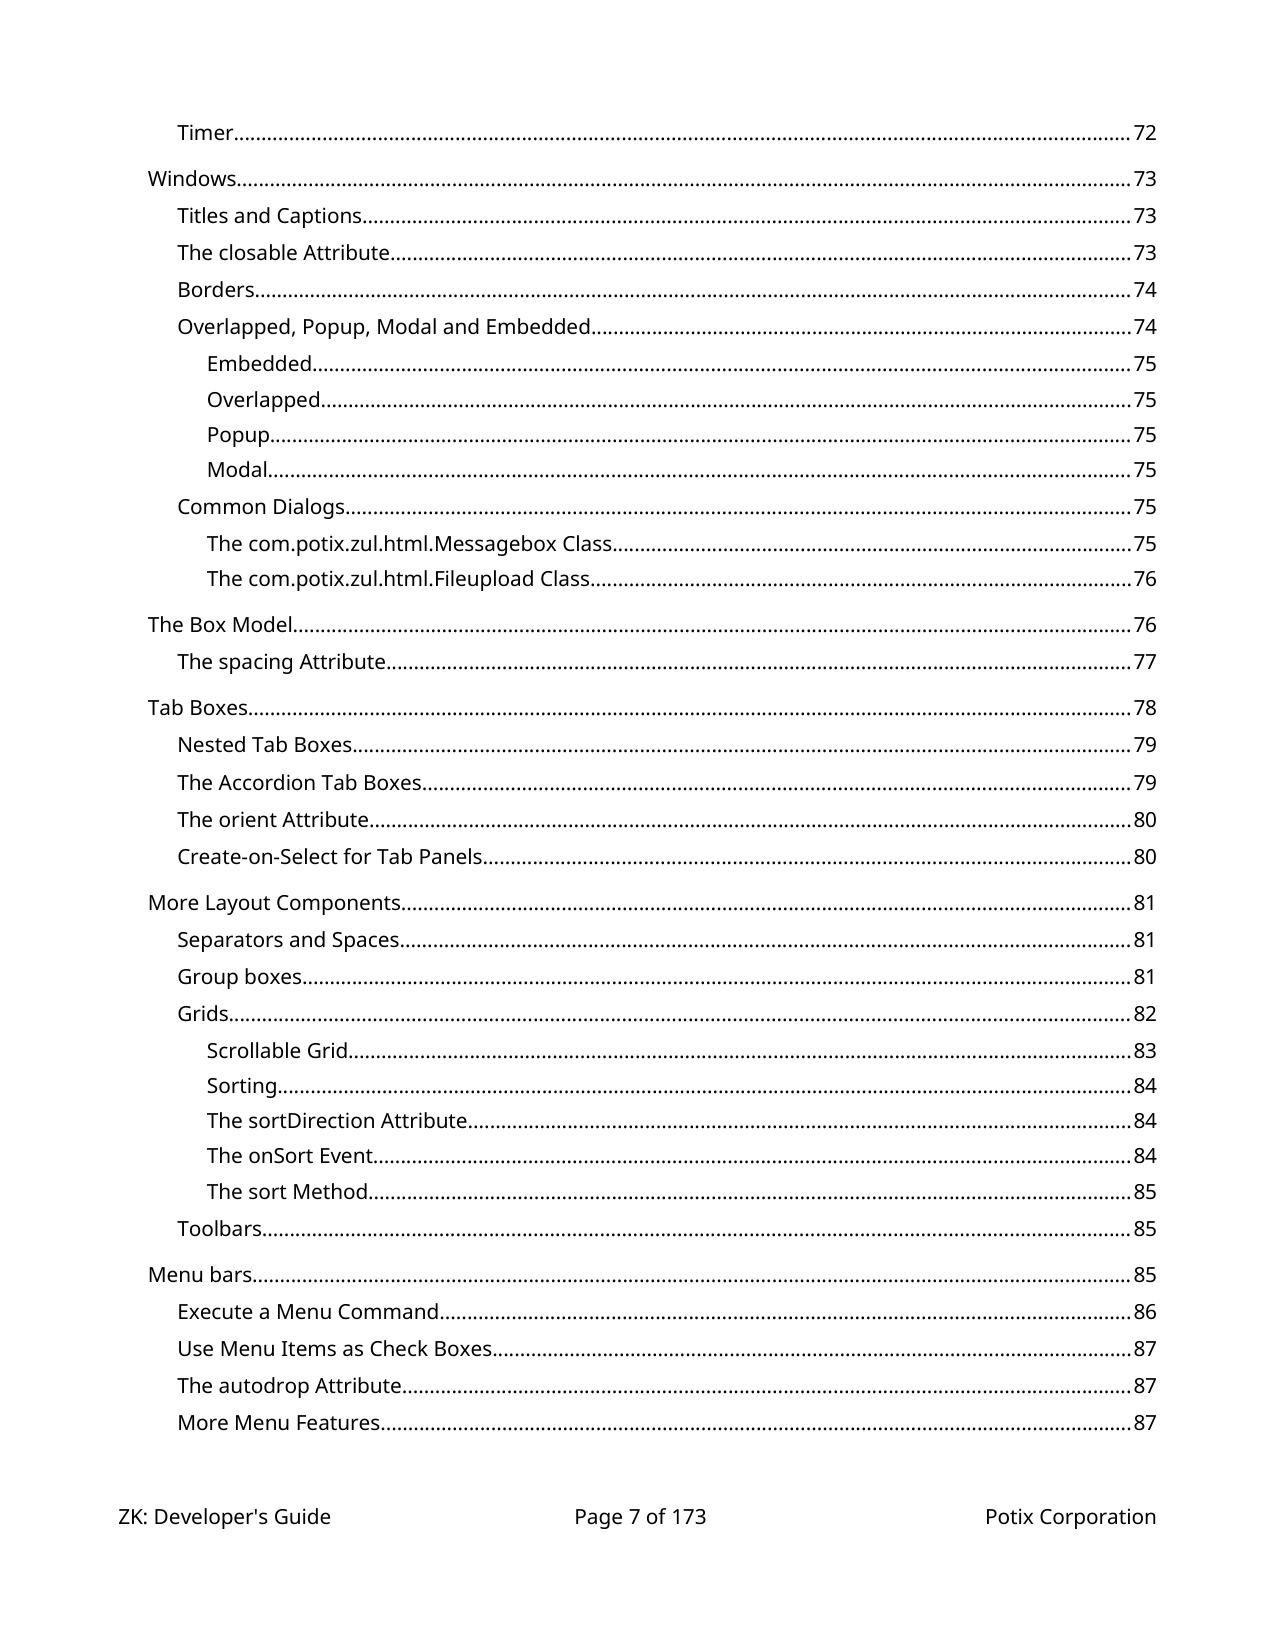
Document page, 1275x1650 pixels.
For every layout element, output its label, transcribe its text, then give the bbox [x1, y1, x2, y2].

text The com.potix.zul.html.Fileupload Class 76 [207, 564, 1157, 593]
text Tab Boxes 78 [148, 693, 1157, 722]
text The com.potix.zul.html.Messagebox Class 75 [207, 529, 1157, 557]
text Create-on-Select for Tab Panels 80 [177, 842, 1157, 870]
text The spacing Attribute 77 [177, 647, 1157, 676]
text Toolbars 85 [177, 1214, 1157, 1242]
text More Layout Components 81 [148, 888, 1157, 916]
text Overlapped 75 [207, 385, 1157, 413]
text Common Dialogs 75 [177, 492, 1157, 520]
text The Accordion Tab Boxes 79 [177, 768, 1157, 796]
text The sort Method 85 [207, 1177, 1157, 1205]
text The Box Model 76 [148, 610, 1157, 639]
text Timer 72 [177, 118, 1157, 146]
text Overlapped, Popup, Modal and Embedded 74 [177, 312, 1157, 341]
text More Menu Features 87 [177, 1408, 1157, 1436]
text Grids 82 [177, 999, 1157, 1027]
text Separators and Spaces 81 [177, 925, 1157, 953]
text Titles and Captions 73 [177, 201, 1157, 229]
text Windows 73 [148, 164, 1157, 192]
text Menu bars 85 [148, 1260, 1157, 1288]
text Group boxes 81 [177, 962, 1157, 990]
text Scrollable Grid 83 [207, 1036, 1157, 1064]
text The onSort Event 84 [207, 1142, 1157, 1170]
text The closable Attribute 73 [177, 238, 1157, 266]
text Nested Tab Boxes 79 [177, 731, 1157, 759]
text The autodrop Attribute 87 [177, 1371, 1157, 1399]
text Embedded 75 [207, 349, 1157, 378]
text The orient Attribute 80 [177, 805, 1157, 833]
text Use Menu Items as Check Boxes 87 [177, 1334, 1157, 1362]
text Borders 74 [177, 275, 1157, 303]
text Execute a Menu Command 86 [177, 1297, 1157, 1325]
text Sorting 84 [207, 1071, 1157, 1099]
text The sortDirection Attribute 84 [207, 1106, 1157, 1135]
text Popup 75 [207, 420, 1157, 448]
text Modal 75 [207, 455, 1157, 483]
